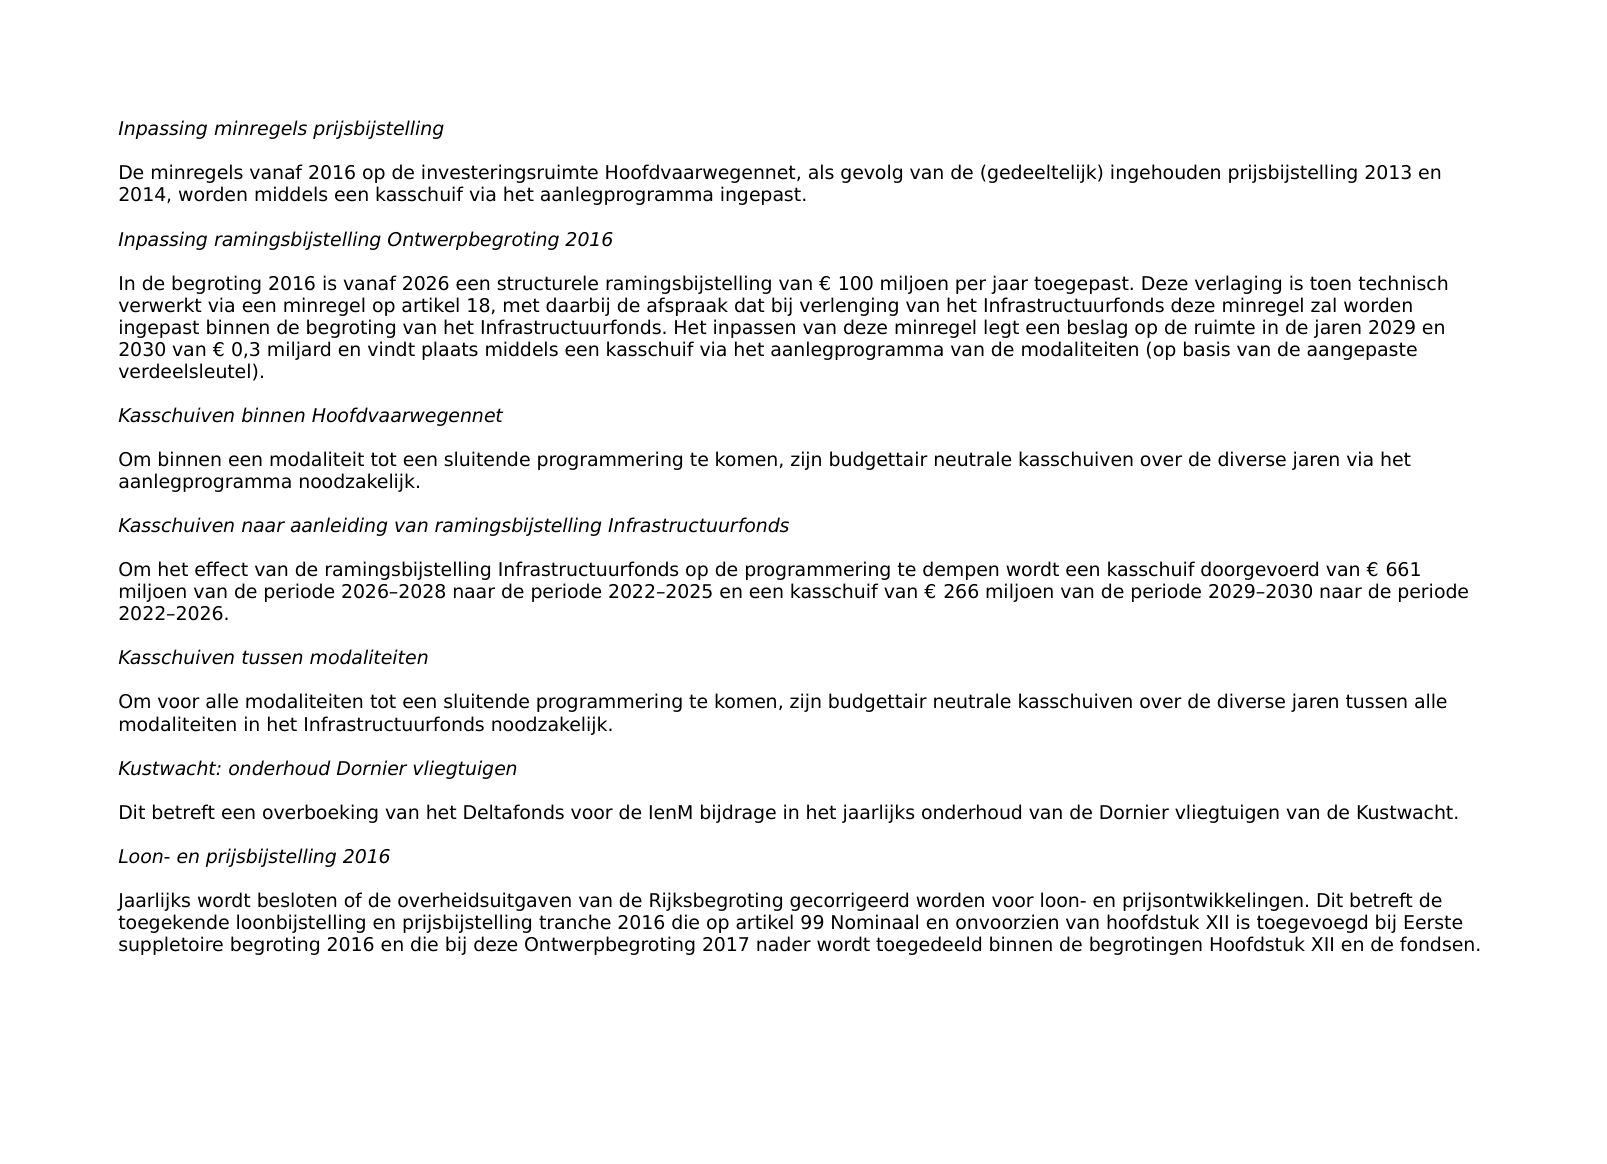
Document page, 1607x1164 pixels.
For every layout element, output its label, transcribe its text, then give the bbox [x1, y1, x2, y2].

text Dit betreft een overboeking van het Deltafonds voor de IenM bijdrage in het jaarlijks onderhoud van de Dornier vliegtuigen van de Kustwacht. [118, 802, 1488, 824]
text Om het effect van de ramingsbijstelling Infrastructuurfonds op de programmering te dempen wordt een kasschuif doorgevoerd van € 661 miljoen van de periode 2026–2028 naar de periode 2022–2025 en een kasschuif van € 266 miljoen van de periode 2029–2030 naar de periode 2022–2026. [118, 559, 1488, 625]
subtitle Kasschuiven naar aanleiding van ramingsbijstelling Infrastructuurfonds [118, 515, 1488, 537]
text Om binnen een modaliteit tot een sluitende programmering te komen, zijn budgettair neutrale kasschuiven over de diverse jaren via het aanlegprogramma noodzakelijk. [118, 449, 1488, 493]
subtitle Kustwacht: onderhoud Dornier vliegtuigen [118, 758, 1488, 779]
text Om voor alle modaliteiten tot een sluitende programmering te komen, zijn budgettair neutrale kasschuiven over de diverse jaren tussen alle modaliteiten in het Infrastructuurfonds noodzakelijk. [118, 691, 1488, 735]
subtitle Inpassing minregels prijsbijstelling [118, 118, 1488, 140]
subtitle Inpassing ramingsbijstelling Ontwerpbegroting 2016 [118, 228, 1488, 250]
subtitle Kasschuiven tussen modaliteiten [118, 647, 1488, 669]
subtitle Kasschuiven binnen Hoofdvaarwegennet [118, 405, 1488, 427]
text De minregels vanaf 2016 op de investeringsruimte Hoofdvaarwegennet, als gevolg van de (gedeeltelijk) ingehouden prijsbijstelling 2013 en 2014, worden middels een kasschuif via het aanlegprogramma ingepast. [118, 162, 1488, 206]
text In de begroting 2016 is vanaf 2026 een structurele ramingsbijstelling van € 100 miljoen per jaar toegepast. Deze verlaging is toen technisch verwerkt via een minregel op artikel 18, met daarbij de afspraak dat bij verlenging van het Infrastructuurfonds deze minregel zal worden ingepast binnen de begroting van het Infrastructuurfonds. Het inpassen van deze minregel legt een beslag op de ruimte in de jaren 2029 en 2030 van € 0,3 miljard en vindt plaats middels een kasschuif via het aanlegprogramma van de modaliteiten (op basis van de aangepaste verdeelsleutel). [118, 273, 1488, 382]
text Jaarlijks wordt besloten of de overheidsuitgaven van de Rijksbegroting gecorrigeerd worden voor loon- en prijsontwikkelingen. Dit betreft de toegekende loonbijstelling en prijsbijstelling tranche 2016 die op artikel 99 Nominaal en onvoorzien van hoofdstuk XII is toegevoegd bij Eerste suppletoire begroting 2016 en die bij deze Ontwerpbegroting 2017 nader wordt toegedeeld binnen de begrotingen Hoofdstuk XII en de fondsen. [118, 890, 1488, 956]
subtitle Loon- en prijsbijstelling 2016 [118, 846, 1488, 868]
